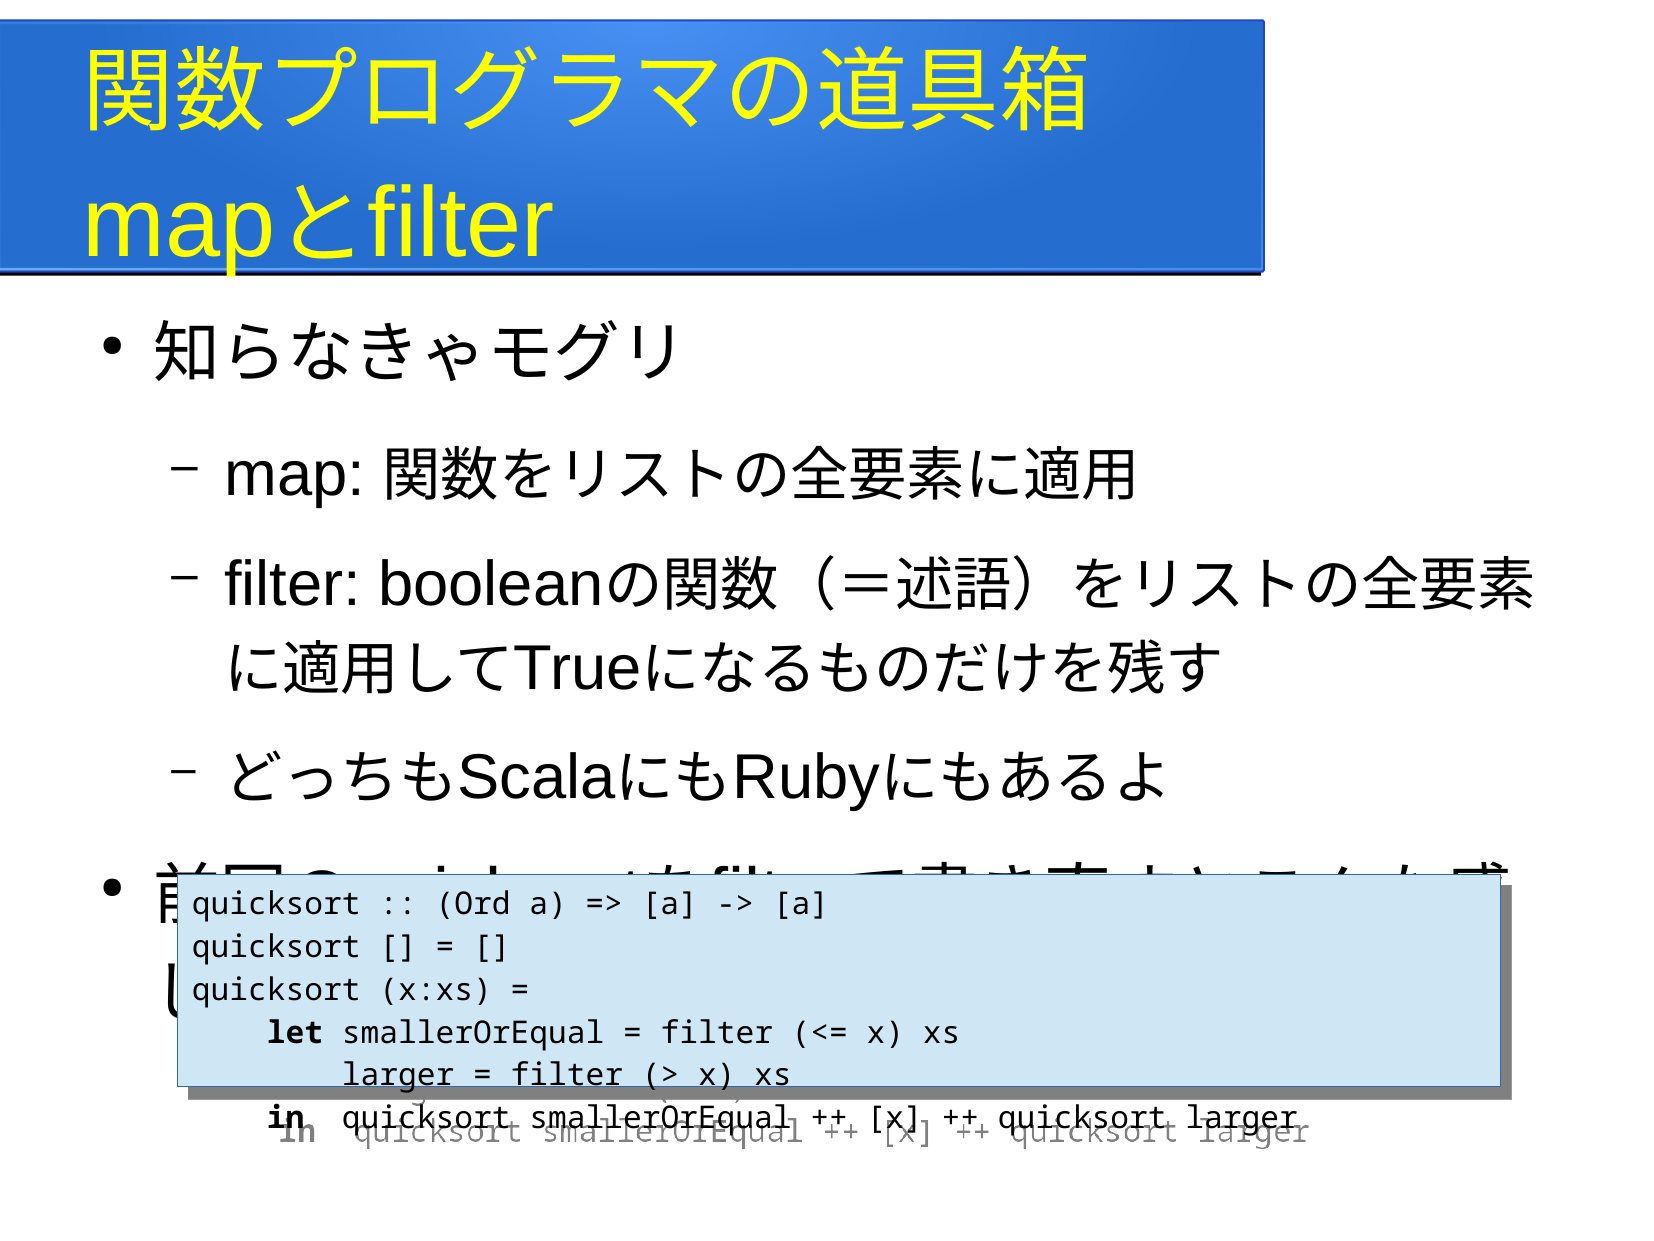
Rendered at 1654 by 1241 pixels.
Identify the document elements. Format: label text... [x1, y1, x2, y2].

title 関数プログラマの道具箱 mapとfilter [82, 47, 1235, 252]
text_box quicksort :: (Ord a) => [a] -> [a] quicksort [] = [] quicksort (x:xs) = let smallerOrEqual = filter (<= x) xs larger = filter (> x) xs in quicksort smallerOrEqual ++ [x] ++ quicksort larger [177, 874, 1501, 1087]
list 知らなきゃモグリ map: 関数をリストの全要素に適用 filter: booleanの関数（＝述語）をリストの全要素に適用してTrueになるものだけを残す どっちもScalaにもRubyにもあるよ 前回のquicksortをfilterで書き直すとこんな感じ [82, 299, 1571, 1099]
